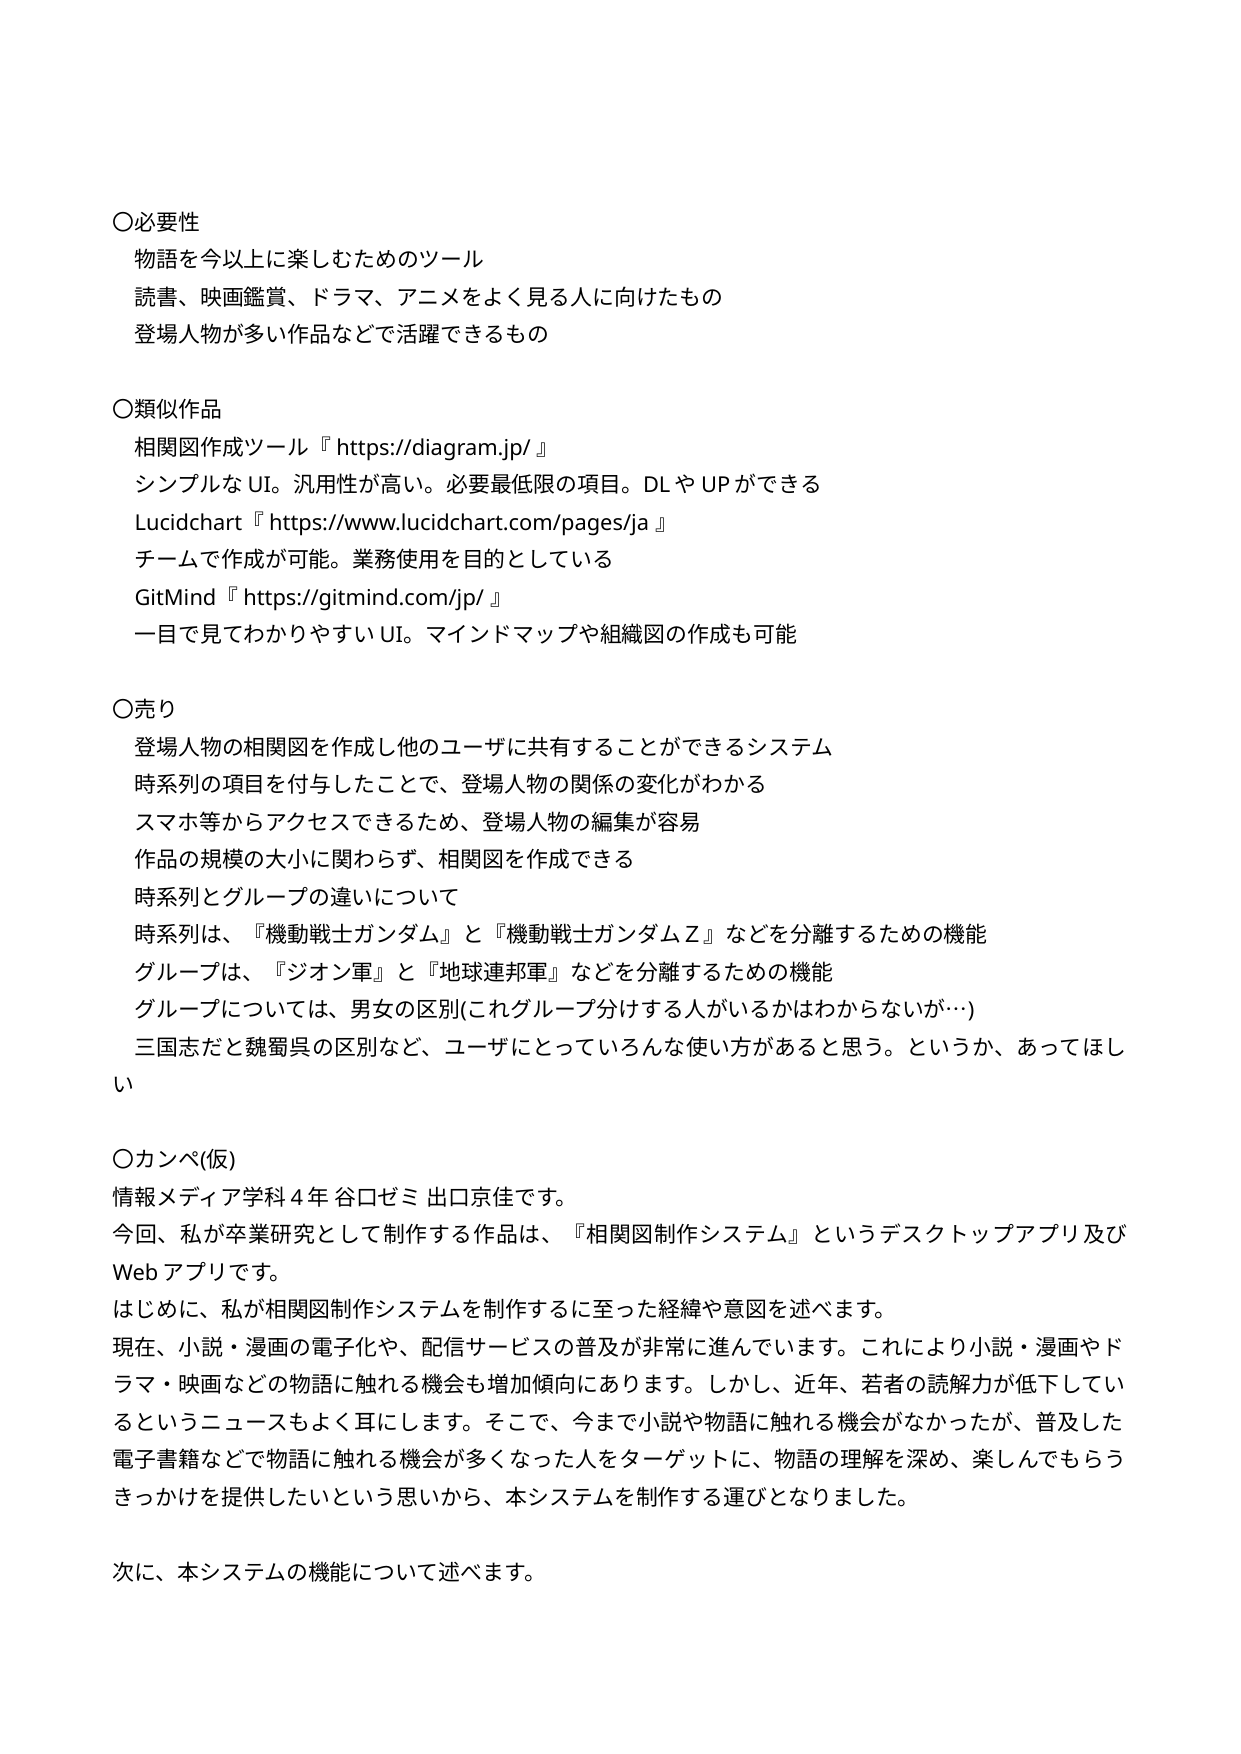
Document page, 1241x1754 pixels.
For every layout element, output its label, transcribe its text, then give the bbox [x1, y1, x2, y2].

text 時系列の項目を付与したことで、登場人物の関係の変化がわかる [112, 764, 1128, 802]
text 次に、本システムの機能について述べます。 [112, 1552, 1128, 1589]
text 情報メディア学科4年 谷口ゼミ 出口京佳です。 [112, 1177, 1128, 1214]
text 時系列とグループの違いについて [112, 877, 1128, 914]
text グループについては、男女の区別(これグループ分けする人がいるかはわからないが…) [112, 989, 1128, 1027]
text 三国志だと魏蜀呉の区別など、ユーザにとっていろんな使い方があると思う。というか、あってほしい [112, 1027, 1128, 1102]
text 物語を今以上に楽しむためのツール [112, 239, 1128, 277]
text チームで作成が可能。業務使用を目的としている [112, 539, 1128, 577]
text 読書、映画鑑賞、ドラマ、アニメをよく見る人に向けたもの [112, 277, 1128, 314]
text シンプルなUI。汎用性が高い。必要最低限の項目。DLやUPができる [112, 464, 1128, 502]
text 〇必要性 [112, 202, 1128, 239]
text 登場人物の相関図を作成し他のユーザに共有することができるシステム [112, 727, 1128, 764]
text GitMind『 https://gitmind.com/jp/ 』 [112, 577, 1128, 614]
text スマホ等からアクセスできるため、登場人物の編集が容易 [112, 802, 1128, 839]
text 相関図作成ツール『 https://diagram.jp/ 』 [112, 427, 1128, 464]
text はじめに、私が相関図制作システムを制作するに至った経緯や意図を述べます。 [112, 1289, 1128, 1327]
text 〇売り [112, 689, 1128, 727]
text 〇カンペ(仮) [112, 1139, 1128, 1177]
text 登場人物が多い作品などで活躍できるもの [112, 314, 1128, 352]
text 現在、小説・漫画の電子化や、配信サービスの普及が非常に進んでいます。これにより小説・漫画やドラマ・映画などの物語に触れる機会も増加傾向にあります。しかし、近年、若者の読解力が低下しているというニュースもよく耳にします。そこで、今まで小説や物語に触れる機会がなかったが、普及した電子書籍などで物語に触れる機会が多くなった人をターゲットに、物語の理解を深め、楽しんでもらうきっかけを提供したいという思いから、本システムを制作する運びとなりました。 [112, 1327, 1128, 1514]
text Lucidchart『 https://www.lucidchart.com/pages/ja 』 [112, 502, 1128, 539]
text 今回、私が卒業研究として制作する作品は、『相関図制作システム』というデスクトップアプリ及びWebアプリです。 [112, 1214, 1128, 1289]
text 作品の規模の大小に関わらず、相関図を作成できる [112, 839, 1128, 877]
text 時系列は、『機動戦士ガンダム』と『機動戦士ガンダムＺ』などを分離するための機能 [112, 914, 1128, 952]
text 〇類似作品 [112, 389, 1128, 427]
text グループは、『ジオン軍』と『地球連邦軍』などを分離するための機能 [112, 952, 1128, 989]
text 一目で見てわかりやすいUI。マインドマップや組織図の作成も可能 [112, 614, 1128, 652]
